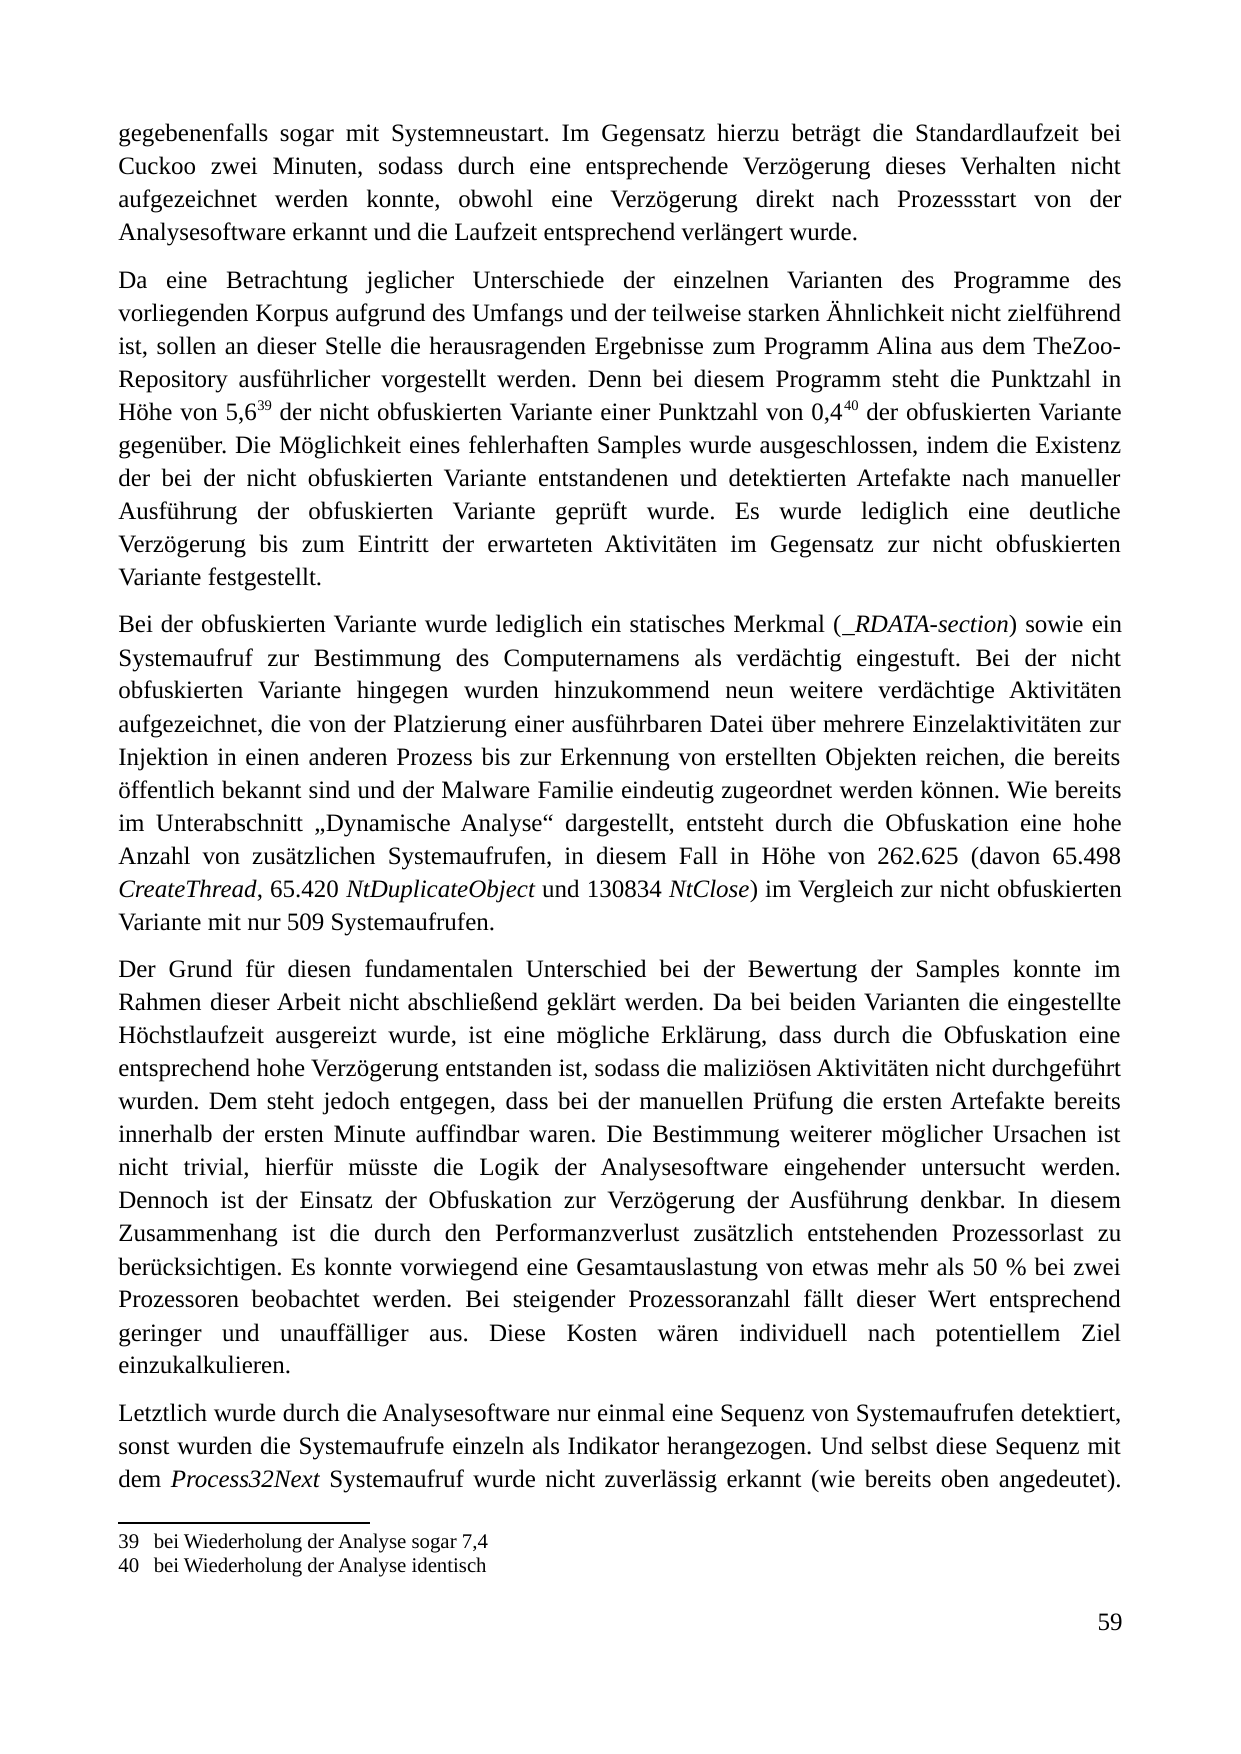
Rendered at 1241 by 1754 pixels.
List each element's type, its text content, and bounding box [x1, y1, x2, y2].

text bei Wiederholung der Analyse identisch [118, 1553, 1122, 1577]
text Letztlich wurde durch die Analysesoftware nur einmal eine Sequenz von Systemaufrufen detektiert, sonst wurden die Systemaufrufe einzeln als Indikator herangezogen. Und selbst diese Sequenz mit dem Process32Next Systemaufruf wurde nicht zuverlässig erkannt (wie bereits oben angedeutet). [118, 1398, 1122, 1493]
text Bei der obfuskierten Variante wurde lediglich ein statisches Merkmal (_RDATA-section) sowie ein Systemaufruf zur Bestimmung des Computernamens als verdächtig eingestuft. Bei der nicht obfuskierten Variante hingegen wurden hinzukommend neun weitere verdächtige Aktivitäten aufgezeichnet, die von der Platzierung einer ausführbaren Datei über mehrere Einzelaktivitäten zur Injektion in einen anderen Prozess bis zur Erkennung von erstellten Objekten reichen, die bereits öffentlich bekannt sind und der Malware Familie eindeutig zugeordnet werden können. Wie bereits im Unterabschnitt „Dynamische Analyse“ dargestellt, entsteht durch die Obfuskation eine hohe Anzahl von zusätzlichen Systemaufrufen, in diesem Fall in Höhe von 262.625 (davon 65.498 CreateThread, 65.420 NtDuplicateObject und 130834 NtClose) im Vergleich zur nicht obfuskierten Variante mit nur 509 Systemaufrufen. [118, 609, 1122, 936]
text Da eine Betrachtung jeglicher Unterschiede der einzelnen Varianten des Programme des vorliegenden Korpus aufgrund des Umfangs und der teilweise starken Ähnlichkeit nicht zielführend ist, sollen an dieser Stelle die herausragenden Ergebnisse zum Programm Alina aus dem TheZoo-Repository ausführlicher vorgestellt werden. Denn bei diesem Programm steht die Punktzahl in Höhe von 5,6 der nicht obfuskierten Variante einer Punktzahl von 0,4 der obfuskierten Variante gegenüber. Die Möglichkeit eines fehlerhaften Samples wurde ausgeschlossen, indem die Existenz der bei der nicht obfuskierten Variante entstandenen und detektierten Artefakte nach manueller Ausführung der obfuskierten Variante geprüft wurde. Es wurde lediglich eine deutliche Verzögerung bis zum Eintritt der erwarteten Aktivitäten im Gegensatz zur nicht obfuskierten Variante festgestellt. [118, 265, 1122, 591]
text bei Wiederholung der Analyse sogar 7,4 [118, 1529, 1122, 1553]
text Der Grund für diesen fundamentalen Unterschied bei der Bewertung der Samples konnte im Rahmen dieser Arbeit nicht abschließend geklärt werden. Da bei beiden Varianten die eingestellte Höchstlaufzeit ausgereizt wurde, ist eine mögliche Erklärung, dass durch die Obfuskation eine entsprechend hohe Verzögerung entstanden ist, sodass die maliziösen Aktivitäten nicht durchgeführt wurden. Dem steht jedoch entgegen, dass bei der manuellen Prüfung die ersten Artefakte bereits innerhalb der ersten Minute auffindbar waren. Die Bestimmung weiterer möglicher Ursachen ist nicht trivial, hierfür müsste die Logik der Analysesoftware eingehender untersucht werden. Dennoch ist der Einsatz der Obfuskation zur Verzögerung der Ausführung denkbar. In diesem Zusammenhang ist die durch den Performanzverlust zusätzlich entstehenden Prozessorlast zu berücksichtigen. Es konnte vorwiegend eine Gesamtauslastung von etwas mehr als 50 % bei zwei Prozessoren beobachtet werden. Bei steigender Prozessoranzahl fällt dieser Wert entsprechend geringer und unauffälliger aus. Diese Kosten wären individuell nach potentiellem Ziel einzukalkulieren. [118, 954, 1122, 1379]
text gegebenenfalls sogar mit Systemneustart. Im Gegensatz hierzu beträgt die Standardlaufzeit bei Cuckoo zwei Minuten, sodass durch eine entsprechende Verzögerung dieses Verhalten nicht aufgezeichnet werden konnte, obwohl eine Verzögerung direkt nach Prozessstart von der Analysesoftware erkannt und die Laufzeit entsprechend verlängert wurde. [118, 118, 1122, 246]
